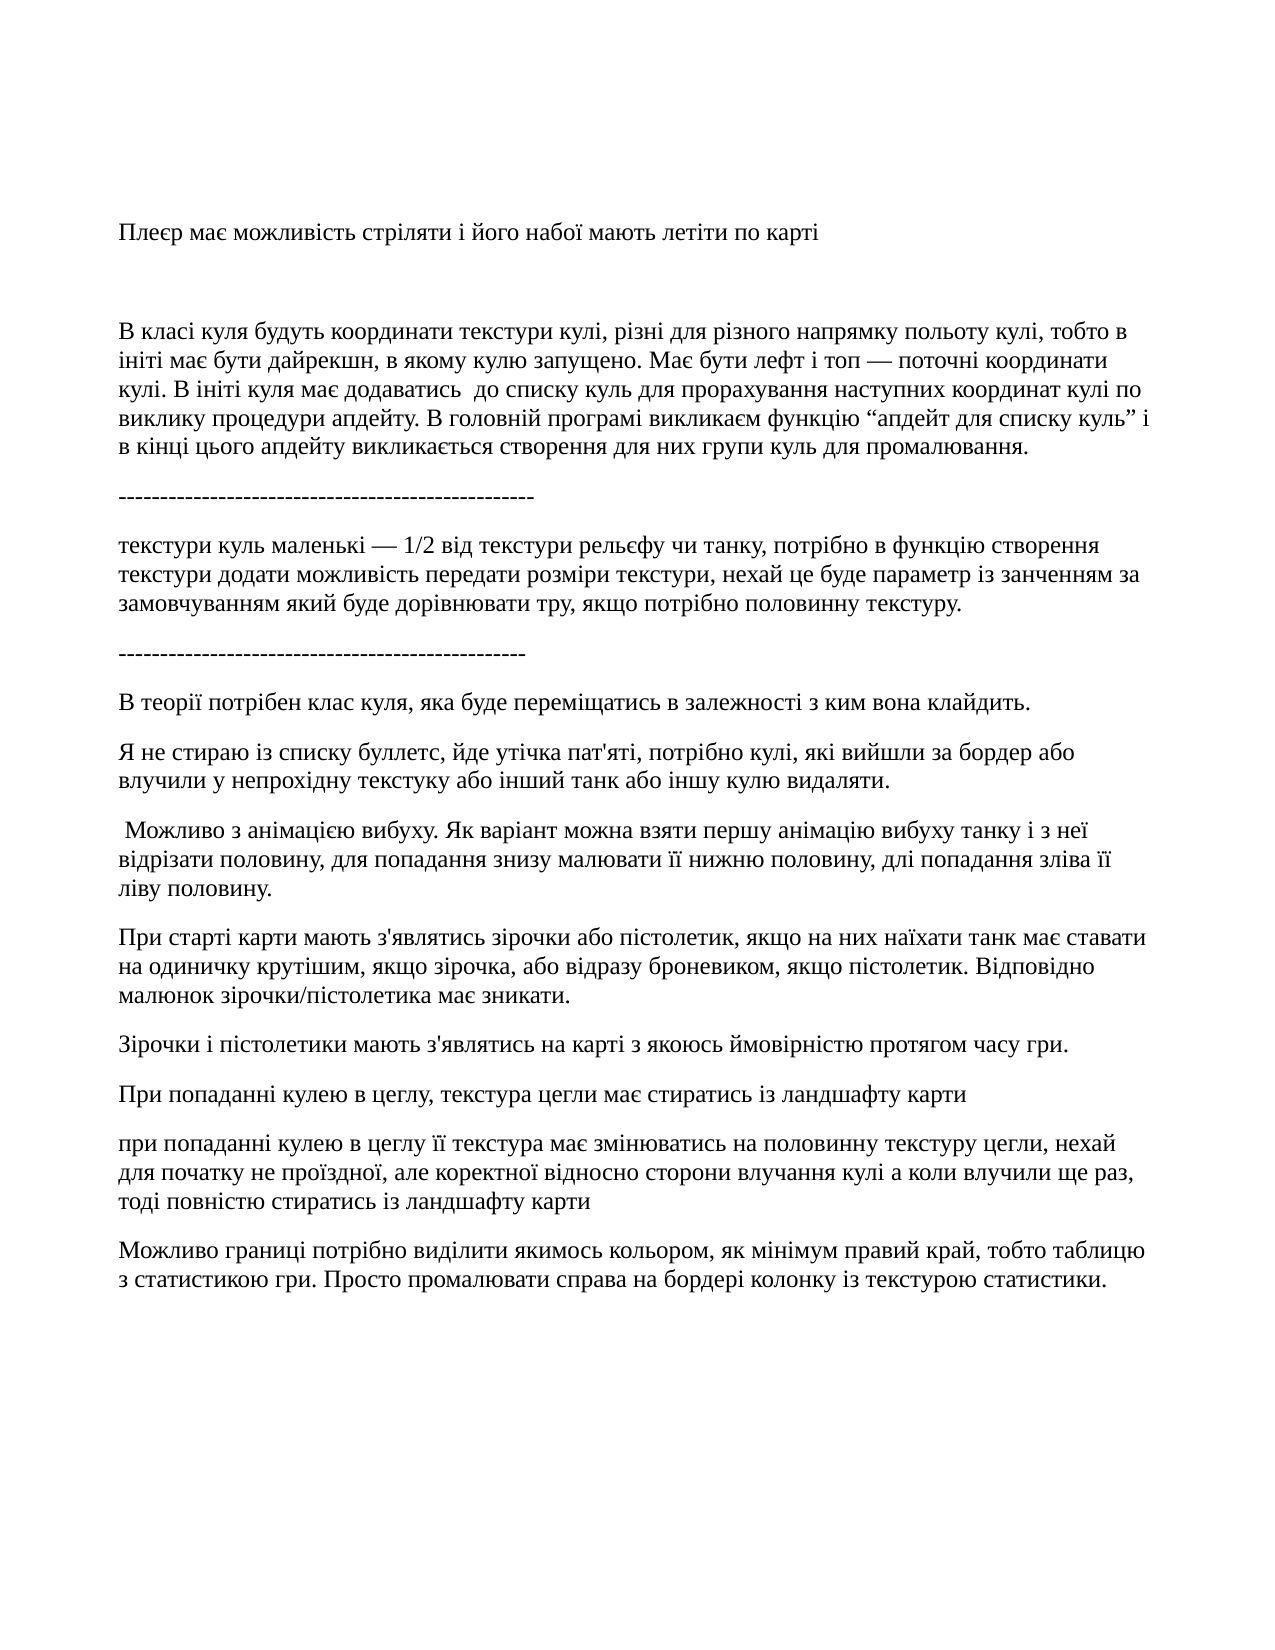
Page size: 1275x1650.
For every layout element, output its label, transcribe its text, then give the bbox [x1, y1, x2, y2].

text При попаданні кулею в цеглу, текстура цегли має стиратись із ландшафту карти [118, 1079, 1157, 1108]
text Плеєр має можливість стріляти і його набої мають летіти по карті [118, 217, 1157, 246]
text -------------------------------------------------- [118, 481, 1157, 510]
text В класі куля будуть координати текстури кулі, різні для різного напрямку польоту кулі, тобто в ініті має бути дайрекшн, в якому кулю запущено. Має бути лефт і топ — поточні координати кулі. В ініті куля має додаватись до списку куль для прорахування наступних координат кулі по виклику процедури апдейту. В головній програмі викликаєм функцію “апдейт для списку куль” і в кінці цього апдейту викликається створення для них групи куль для промалювання. [118, 316, 1157, 460]
text ------------------------------------------------- [118, 638, 1157, 666]
text При старті карти мають з'являтись зірочки або пістолетик, якщо на них наїхати танк має ставати на одиничку крутішим, якщо зірочка, або відразу броневиком, якщо пістолетик. Відповідно малюнок зірочки/пістолетика має зникати. [118, 922, 1157, 1008]
text Зірочки і пістолетики мають з'являтись на карті з якоюсь ймовірністю протягом часу гри. [118, 1029, 1157, 1058]
text Можливо границі потрібно виділити якимось кольором, як мінімум правий край, тобто таблицю з статистикою гри. Просто промалювати справа на бордері колонку із текстурою статистики. [118, 1236, 1157, 1293]
text Можливо з анімацією вибуху. Як варіант можна взяти першу анімацію вибуху танку і з неї відрізати половину, для попадання знизу малювати її нижню половину, длі попадання зліва її ліву половину. [118, 815, 1157, 901]
text Я не стираю із списку буллетс, йде утічка пат'яті, потрібно кулі, які вийшли за бордер або влучили у непрохідну текстуку або інший танк або іншу кулю видаляти. [118, 737, 1157, 794]
text при попаданні кулею в цеглу її текстура має змінюватись на половинну текстуру цегли, нехай для початку не проїздної, але коректної відносно сторони влучання кулі а коли влучили ще раз, тоді повністю стиратись із ландшафту карти [118, 1128, 1157, 1215]
text В теорії потрібен клас куля, яка буде переміщатись в залежності з ким вона клайдить. [118, 687, 1157, 716]
text текстури куль маленькі — 1/2 від текстури рельєфу чи танку, потрібно в функцію створення текстури додати можливість передати розміри текстури, нехай це буде параметр із занченням за замовчуванням який буде дорівнювати тру, якщо потрібно половинну текстуру. [118, 531, 1157, 617]
